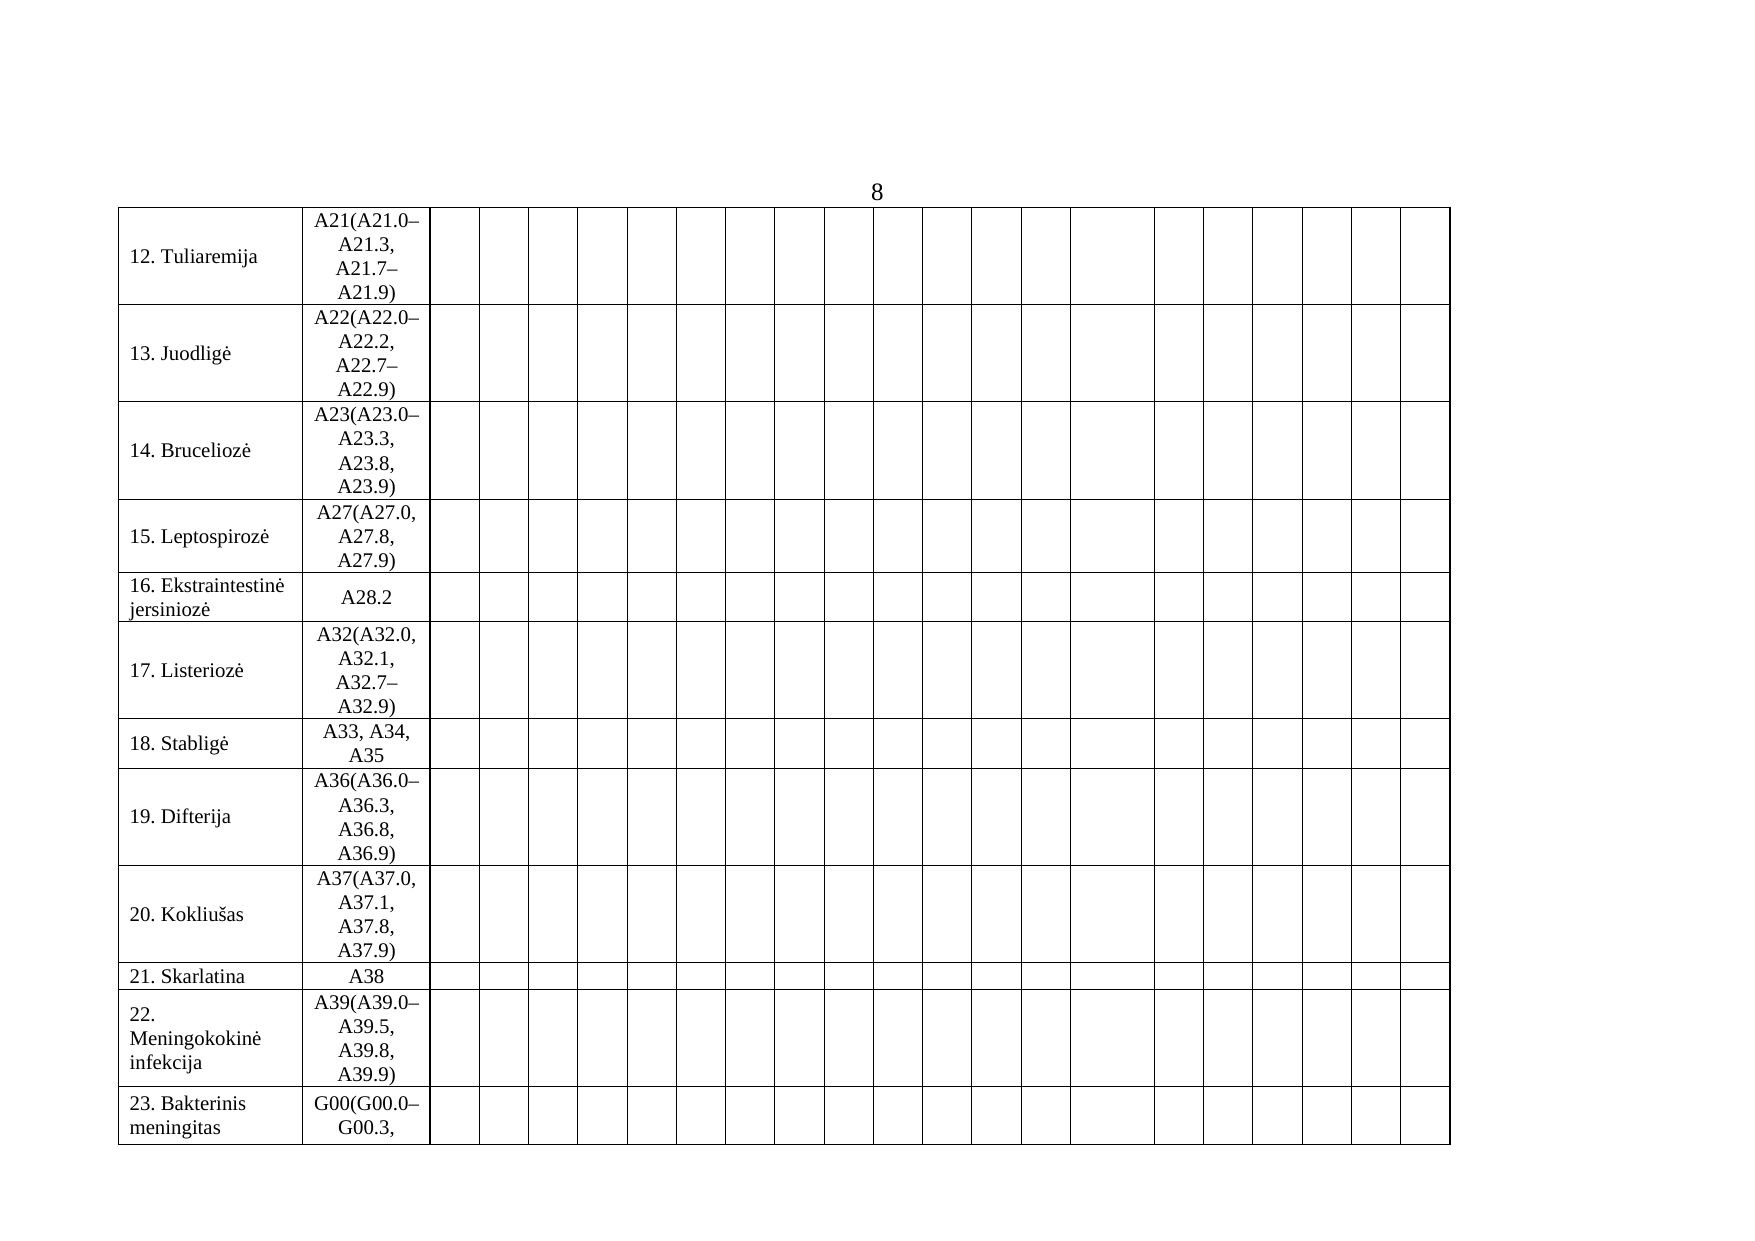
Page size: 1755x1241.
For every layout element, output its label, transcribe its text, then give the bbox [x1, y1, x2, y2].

table_cell [825, 866, 873, 962]
table_cell [1401, 402, 1449, 498]
table_cell [1204, 769, 1252, 865]
table_cell [578, 208, 627, 304]
table_cell [1204, 500, 1252, 572]
table_cell [1155, 769, 1203, 865]
table_cell [1204, 990, 1252, 1086]
table_cell [1155, 305, 1203, 401]
table_cell [628, 305, 676, 401]
table_cell [1303, 402, 1351, 498]
table_cell [480, 305, 528, 401]
table_cell [874, 305, 922, 401]
table_cell [578, 305, 627, 401]
table_cell [1401, 1087, 1449, 1144]
table_cell [874, 719, 922, 767]
table_cell [529, 500, 577, 572]
table_cell [431, 719, 479, 767]
table_cell [1155, 500, 1203, 572]
table_cell [923, 402, 971, 498]
table_cell [1155, 1087, 1203, 1144]
table_cell [628, 769, 676, 865]
table_cell [972, 990, 1021, 1086]
table_cell [1352, 990, 1400, 1086]
table_cell [628, 1087, 676, 1144]
table_cell [775, 305, 824, 401]
table_cell [529, 622, 577, 718]
table_cell [1253, 1087, 1302, 1144]
table_cell [1401, 573, 1449, 621]
table_cell [825, 1087, 873, 1144]
table_cell [923, 963, 971, 988]
table_cell [1401, 963, 1449, 988]
table_cell A36(A36.0–A36.3, A36.8, A36.9) [303, 769, 429, 865]
table_cell [1155, 208, 1203, 304]
table_cell [825, 622, 873, 718]
table_cell [972, 573, 1021, 621]
table_cell [1071, 769, 1154, 865]
table_cell [1071, 1087, 1154, 1144]
table_cell 22. Meningokokinė infekcija [119, 990, 302, 1086]
table_cell [480, 1087, 528, 1144]
table_cell [1071, 866, 1154, 962]
table_cell [677, 1087, 725, 1144]
table_cell [1022, 305, 1070, 401]
table_cell [578, 769, 627, 865]
table_cell [972, 402, 1021, 498]
table_cell [1352, 1087, 1400, 1144]
table_cell A28.2 [303, 573, 429, 621]
table_cell 18. Stabligė [119, 719, 302, 767]
table_cell [1204, 402, 1252, 498]
table_cell [1071, 500, 1154, 572]
table_cell [1401, 769, 1449, 865]
table_cell [677, 769, 725, 865]
table_cell [677, 622, 725, 718]
table_cell [480, 963, 528, 988]
table_cell [1253, 963, 1302, 988]
table_cell [1303, 573, 1351, 621]
table_cell [972, 769, 1021, 865]
table_cell [677, 500, 725, 572]
table_cell [825, 990, 873, 1086]
table_cell [480, 622, 528, 718]
table_cell [529, 990, 577, 1086]
table_cell [1155, 963, 1203, 988]
table_cell [923, 573, 971, 621]
table_cell [775, 500, 824, 572]
table_cell [923, 990, 971, 1086]
table_cell [1204, 305, 1252, 401]
table_cell [1155, 622, 1203, 718]
table_cell [1071, 719, 1154, 767]
table_cell [726, 963, 774, 988]
table_cell [825, 573, 873, 621]
table_cell [775, 719, 824, 767]
table_cell 23. Bakterinis meningitas [119, 1087, 302, 1144]
table_cell [775, 622, 824, 718]
table_cell [923, 769, 971, 865]
table_cell [1071, 622, 1154, 718]
table_cell [431, 866, 479, 962]
table_cell [1253, 573, 1302, 621]
table_cell [1303, 866, 1351, 962]
table_cell [874, 500, 922, 572]
table_cell [874, 866, 922, 962]
table_cell [726, 769, 774, 865]
table_cell [1204, 1087, 1252, 1144]
table_cell [628, 719, 676, 767]
table_cell [431, 1087, 479, 1144]
table_cell [1352, 500, 1400, 572]
table_cell [923, 1087, 971, 1144]
table_cell [431, 990, 479, 1086]
table_cell [1303, 305, 1351, 401]
table_cell [972, 719, 1021, 767]
table_cell [480, 573, 528, 621]
table_cell [578, 500, 627, 572]
table_cell [1022, 963, 1070, 988]
table_cell [1022, 769, 1070, 865]
table_cell [1204, 208, 1252, 304]
table_cell [578, 1087, 627, 1144]
table_cell [972, 866, 1021, 962]
table_cell [874, 208, 922, 304]
table_cell [1401, 866, 1449, 962]
table_cell [1303, 719, 1351, 767]
table_cell [480, 866, 528, 962]
table_cell [923, 208, 971, 304]
table_cell [480, 500, 528, 572]
table_cell [431, 500, 479, 572]
table_cell [1253, 500, 1302, 572]
table_cell [726, 573, 774, 621]
table_cell [775, 963, 824, 988]
table_cell [529, 719, 577, 767]
table_cell [677, 305, 725, 401]
table_cell 17. Listeriozė [119, 622, 302, 718]
table_cell [1204, 963, 1252, 988]
table_cell [1352, 305, 1400, 401]
table_cell [775, 769, 824, 865]
table_cell [726, 622, 774, 718]
table_cell [972, 1087, 1021, 1144]
table_cell [1022, 208, 1070, 304]
table_cell [1303, 500, 1351, 572]
table_cell [431, 305, 479, 401]
table_cell [1022, 866, 1070, 962]
table_cell [726, 402, 774, 498]
table_cell [1303, 208, 1351, 304]
table_cell [628, 402, 676, 498]
table_cell [1352, 402, 1400, 498]
table_cell [529, 402, 577, 498]
table_cell [1253, 990, 1302, 1086]
table_cell [677, 963, 725, 988]
table_cell [1352, 719, 1400, 767]
table_cell [529, 573, 577, 621]
table_cell [1401, 305, 1449, 401]
table_cell [578, 622, 627, 718]
table_cell [1022, 622, 1070, 718]
table_cell [677, 208, 725, 304]
table_cell [529, 208, 577, 304]
table_cell A38 [303, 963, 429, 988]
table_cell 15. Leptospirozė [119, 500, 302, 572]
table_cell [972, 622, 1021, 718]
table_cell [677, 866, 725, 962]
table_cell [529, 866, 577, 962]
table_cell [1155, 719, 1203, 767]
table_cell [1253, 866, 1302, 962]
table_cell [726, 208, 774, 304]
table_cell [1071, 208, 1154, 304]
table_cell [529, 305, 577, 401]
table_cell [1155, 573, 1203, 621]
table_cell A22(A22.0–A22.2, A22.7–A22.9) [303, 305, 429, 401]
table_cell [1071, 573, 1154, 621]
table_cell [825, 402, 873, 498]
table_cell [775, 866, 824, 962]
table_cell [1022, 1087, 1070, 1144]
table_cell [825, 305, 873, 401]
table_cell [1204, 719, 1252, 767]
table_cell [578, 719, 627, 767]
table_cell [628, 573, 676, 621]
table_cell [431, 208, 479, 304]
table_cell 19. Difterija [119, 769, 302, 865]
table_cell [1303, 622, 1351, 718]
table_cell [825, 769, 873, 865]
table_cell [775, 573, 824, 621]
table_cell [825, 719, 873, 767]
table_cell [923, 305, 971, 401]
table_cell [775, 1087, 824, 1144]
table_cell [1071, 990, 1154, 1086]
table_cell A39(A39.0–A39.5, A39.8, A39.9) [303, 990, 429, 1086]
table_cell [726, 500, 774, 572]
table_cell [1253, 208, 1302, 304]
table_cell [529, 769, 577, 865]
table_cell [628, 208, 676, 304]
table_cell A33, A34, A35 [303, 719, 429, 767]
table_cell A27(A27.0, A27.8, A27.9) [303, 500, 429, 572]
table_cell [677, 573, 725, 621]
table_cell [628, 622, 676, 718]
table_cell [1352, 963, 1400, 988]
table_cell G00(G00.0–G00.3, [303, 1087, 429, 1144]
table_cell [1401, 990, 1449, 1086]
table_cell 13. Juodligė [119, 305, 302, 401]
table_cell 20. Kokliušas [119, 866, 302, 962]
table_cell [874, 1087, 922, 1144]
table_cell [480, 990, 528, 1086]
table_cell [480, 769, 528, 865]
table_cell [775, 402, 824, 498]
table_cell [923, 622, 971, 718]
table_cell [431, 402, 479, 498]
table_cell [480, 719, 528, 767]
table_cell [578, 990, 627, 1086]
table_cell [431, 769, 479, 865]
table_cell [972, 963, 1021, 988]
table_cell [874, 402, 922, 498]
table_cell [431, 963, 479, 988]
table_cell [1253, 402, 1302, 498]
table_cell [1155, 402, 1203, 498]
table_cell [1352, 769, 1400, 865]
table_cell [1401, 622, 1449, 718]
table_cell [874, 769, 922, 865]
table_cell [1352, 208, 1400, 304]
table_cell [923, 866, 971, 962]
table_cell [923, 500, 971, 572]
table_cell A21(A21.0–A21.3, A21.7–A21.9) [303, 208, 429, 304]
table_cell [1022, 402, 1070, 498]
table_cell [529, 1087, 577, 1144]
table_cell [1253, 622, 1302, 718]
table_cell [1155, 866, 1203, 962]
table_cell [1253, 769, 1302, 865]
table_cell [1253, 305, 1302, 401]
table_cell [825, 208, 873, 304]
table_cell [578, 866, 627, 962]
table_cell 21. Skarlatina [119, 963, 302, 988]
table_cell [1155, 990, 1203, 1086]
table_cell [480, 208, 528, 304]
table_cell [1303, 963, 1351, 988]
table_cell [628, 963, 676, 988]
table_cell [1022, 573, 1070, 621]
table_cell [972, 208, 1021, 304]
table_cell A23(A23.0–A23.3, A23.8, A23.9) [303, 402, 429, 498]
table_cell [874, 622, 922, 718]
table_cell [1401, 208, 1449, 304]
table_cell [1352, 866, 1400, 962]
table_cell [1401, 719, 1449, 767]
table_cell [628, 990, 676, 1086]
table_cell [578, 963, 627, 988]
table_cell [726, 305, 774, 401]
table_cell [1204, 573, 1252, 621]
table_cell [825, 500, 873, 572]
table_cell [874, 963, 922, 988]
table_cell [480, 402, 528, 498]
table_cell [677, 990, 725, 1086]
table_cell [1071, 963, 1154, 988]
table_cell [431, 573, 479, 621]
table_cell [825, 963, 873, 988]
table_cell [578, 402, 627, 498]
table_cell [628, 500, 676, 572]
table_cell [529, 963, 577, 988]
table_cell [1303, 1087, 1351, 1144]
table_cell [1303, 769, 1351, 865]
table_cell [431, 622, 479, 718]
table_cell [1022, 500, 1070, 572]
table_cell [677, 719, 725, 767]
table_cell [677, 402, 725, 498]
table_cell [874, 990, 922, 1086]
table_cell [1352, 622, 1400, 718]
table_cell A37(A37.0, A37.1, A37.8, A37.9) [303, 866, 429, 962]
table_cell [1204, 622, 1252, 718]
table_cell [775, 208, 824, 304]
table_cell [923, 719, 971, 767]
table_cell [972, 500, 1021, 572]
table_cell [972, 305, 1021, 401]
table_cell [1071, 305, 1154, 401]
table_cell [1303, 990, 1351, 1086]
table_cell [775, 990, 824, 1086]
table_cell [874, 573, 922, 621]
table_cell [1204, 866, 1252, 962]
table_cell [1022, 719, 1070, 767]
table_cell 16. Ekstraintestinė jersiniozė [119, 573, 302, 621]
table_cell [1071, 402, 1154, 498]
table_cell 12. Tuliaremija [119, 208, 302, 304]
table_cell [1253, 719, 1302, 767]
table_cell [726, 990, 774, 1086]
table_cell [726, 866, 774, 962]
table_cell [726, 719, 774, 767]
table_cell [1352, 573, 1400, 621]
table_cell [726, 1087, 774, 1144]
table_cell [1022, 990, 1070, 1086]
table_cell A32(A32.0, A32.1, A32.7–A32.9) [303, 622, 429, 718]
table_cell [578, 573, 627, 621]
table_cell 14. Bruceliozė [119, 402, 302, 498]
table_cell [628, 866, 676, 962]
table_cell [1401, 500, 1449, 572]
